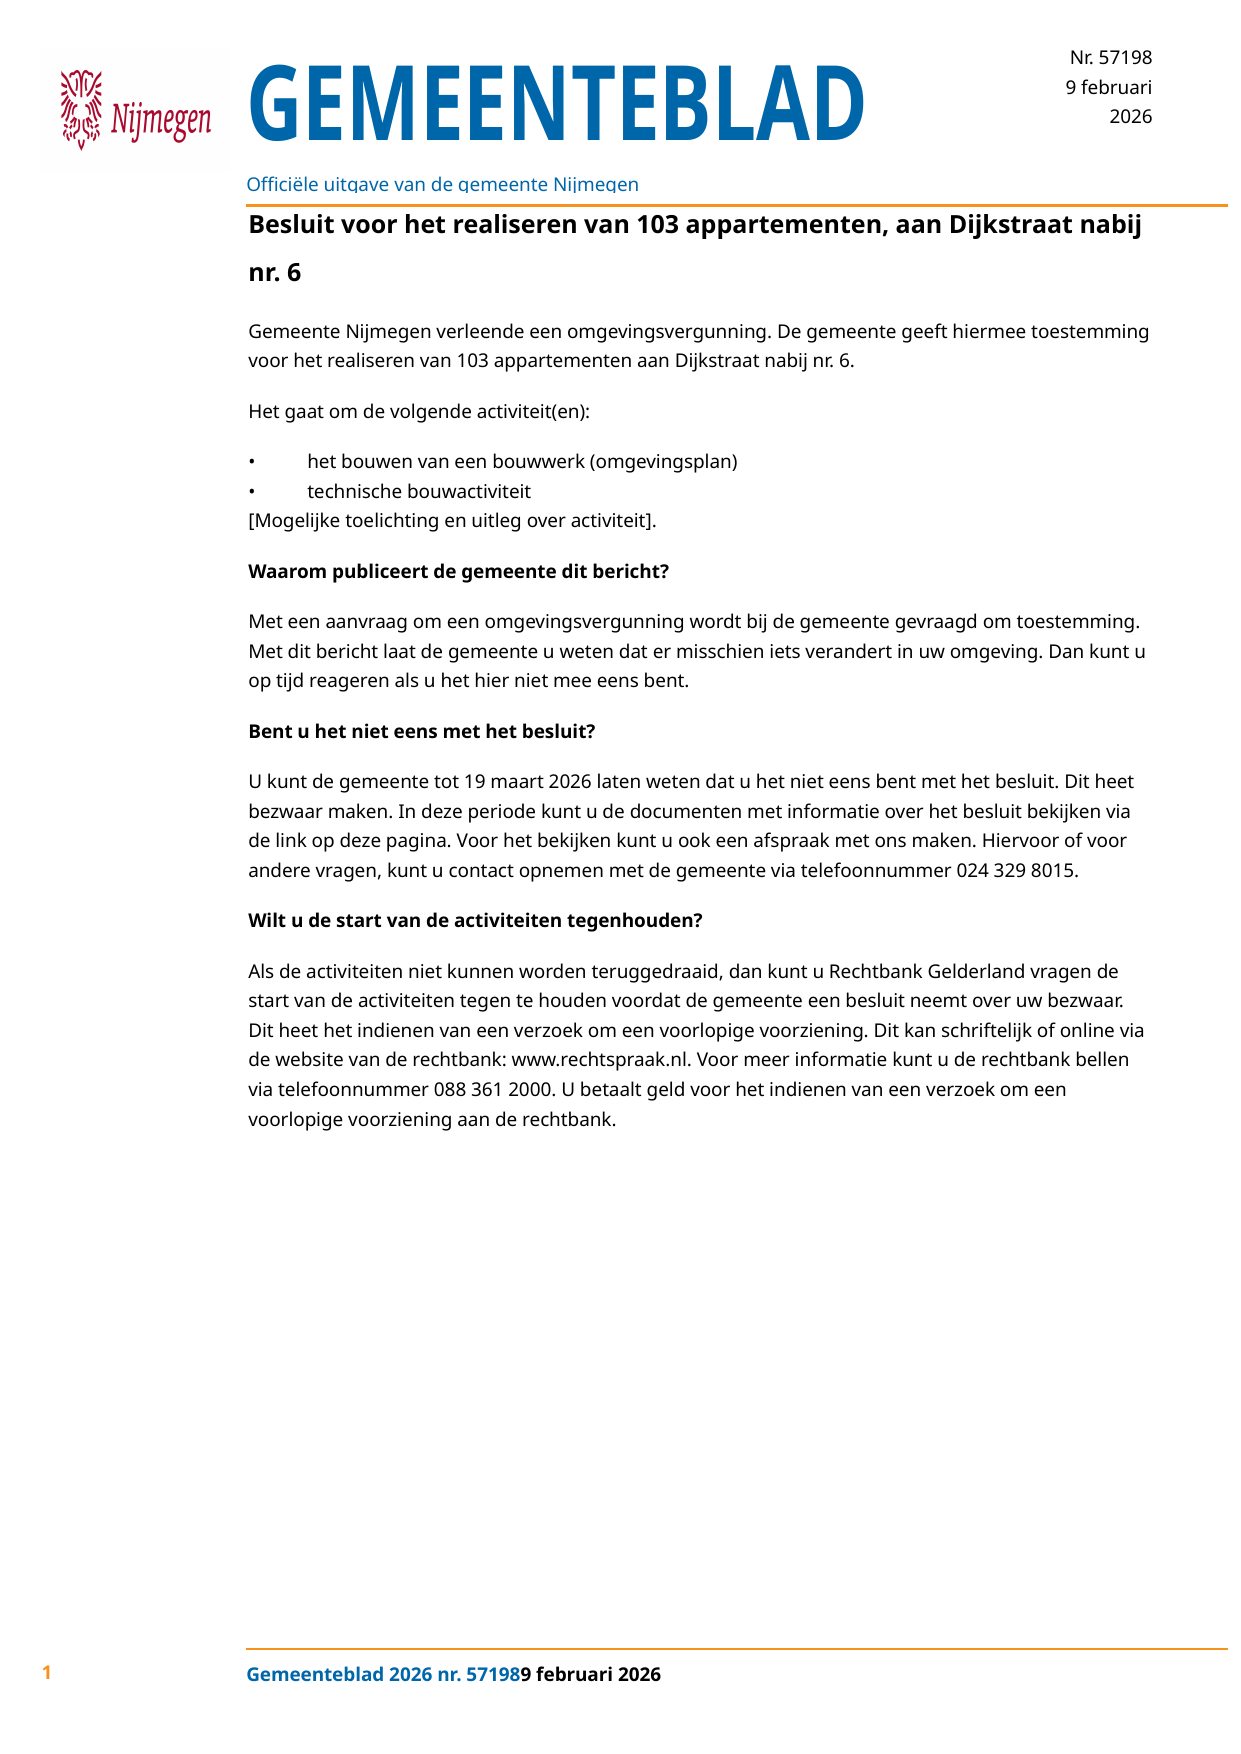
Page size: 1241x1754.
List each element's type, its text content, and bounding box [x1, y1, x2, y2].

text U kunt de gemeente tot 19 maart 2026 laten weten dat u het niet eens bent met het besluit. Dit heet bezwaar maken. In deze periode kunt u de documenten met informatie over het besluit bekijken via de link op deze pagina. Voor het bekijken kunt u ook een afspraak met ons maken. Hiervoor of voor andere vragen, kunt u contact opnemen met de gemeente via telefoonnummer 024 329 8015. [248, 768, 1152, 883]
list technische bouwactiviteit [248, 478, 1152, 504]
list het bouwen van een bouwwerk (omgevingsplan) [248, 448, 1152, 474]
text Met een aanvraag om een omgevingsvergunning wordt bij de gemeente gevraagd om toestemming. Met dit bericht laat de gemeente u weten dat er misschien iets verandert in uw omgeving. Dan kunt u op tijd reageren als u het hier niet mee eens bent. [248, 608, 1152, 693]
text Besluit voor het realiseren van 103 appartementen, aan Dijkstraat nabij nr. 6 [248, 207, 1152, 288]
text Gemeente Nijmegen verleende een omgevingsvergunning. De gemeente geeft hiermee toestemming voor het realiseren van 103 appartementen aan Dijkstraat nabij nr. 6. [248, 318, 1152, 373]
text Waarom publiceert de gemeente dit bericht? [248, 558, 1152, 584]
text Wilt u de start van de activiteiten tegenhouden? [248, 907, 1152, 933]
text [Mogelijke toelichting en uitleg over activiteit]. [248, 507, 1152, 533]
text Als de activiteiten niet kunnen worden teruggedraaid, dan kunt u Rechtbank Gelderland vragen de start van de activiteiten tegen te houden voordat de gemeente een besluit neemt over uw bezwaar. Dit heet het indienen van een verzoek om een voorlopige voorziening. Dit kan schriftelijk of online via de website van de rechtbank: www.rechtspraak.nl. Voor meer informatie kunt u de rechtbank bellen via telefoonnummer 088 361 2000. U betaalt geld voor het indienen van een verzoek om een voorlopige voorziening aan de rechtbank. [248, 958, 1152, 1132]
text Het gaat om de volgende activiteit(en): [248, 398, 1152, 424]
text Bent u het niet eens met het besluit? [248, 718, 1152, 744]
picture [41, 47, 231, 172]
